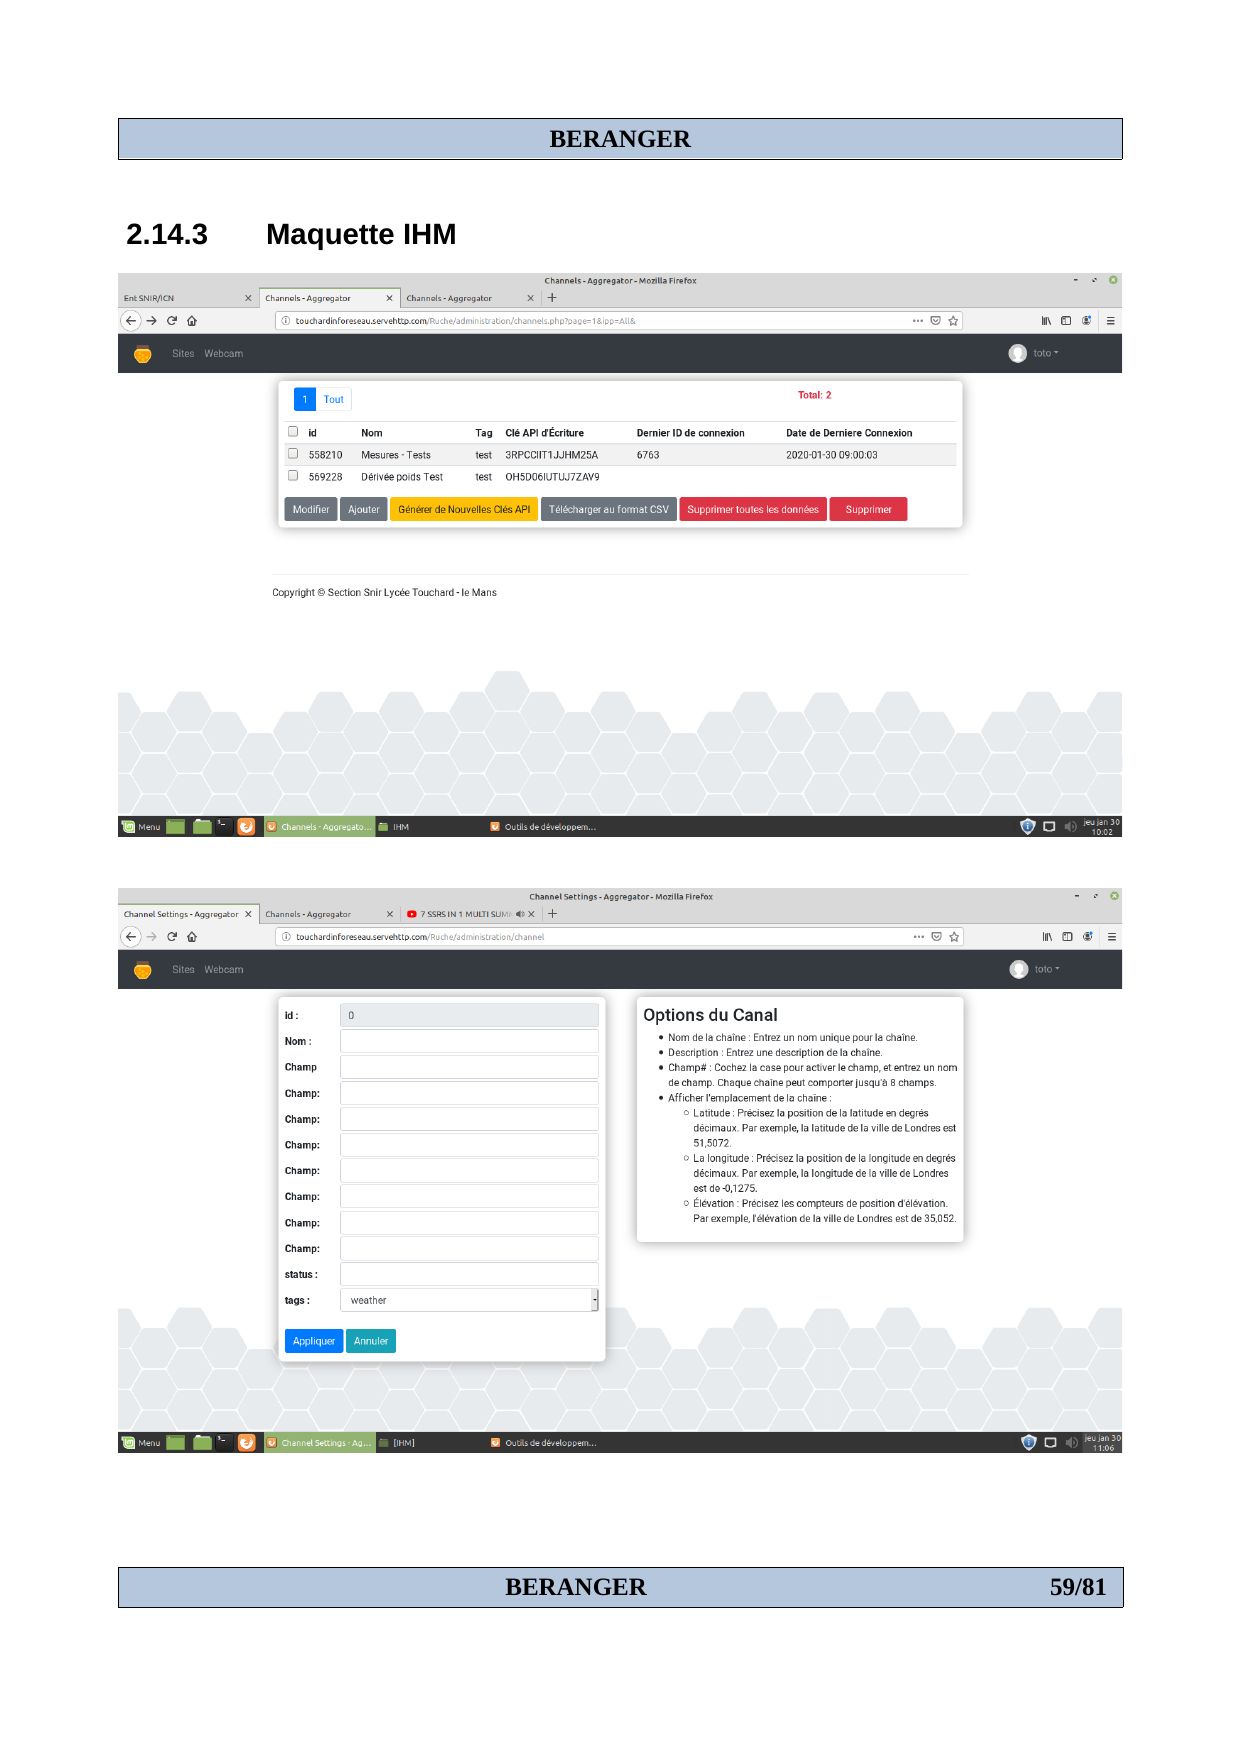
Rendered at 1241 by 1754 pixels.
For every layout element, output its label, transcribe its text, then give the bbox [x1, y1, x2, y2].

picture [118, 273, 1123, 837]
subtitle Maquette IHM [118, 217, 1122, 251]
picture [118, 888, 1123, 1453]
